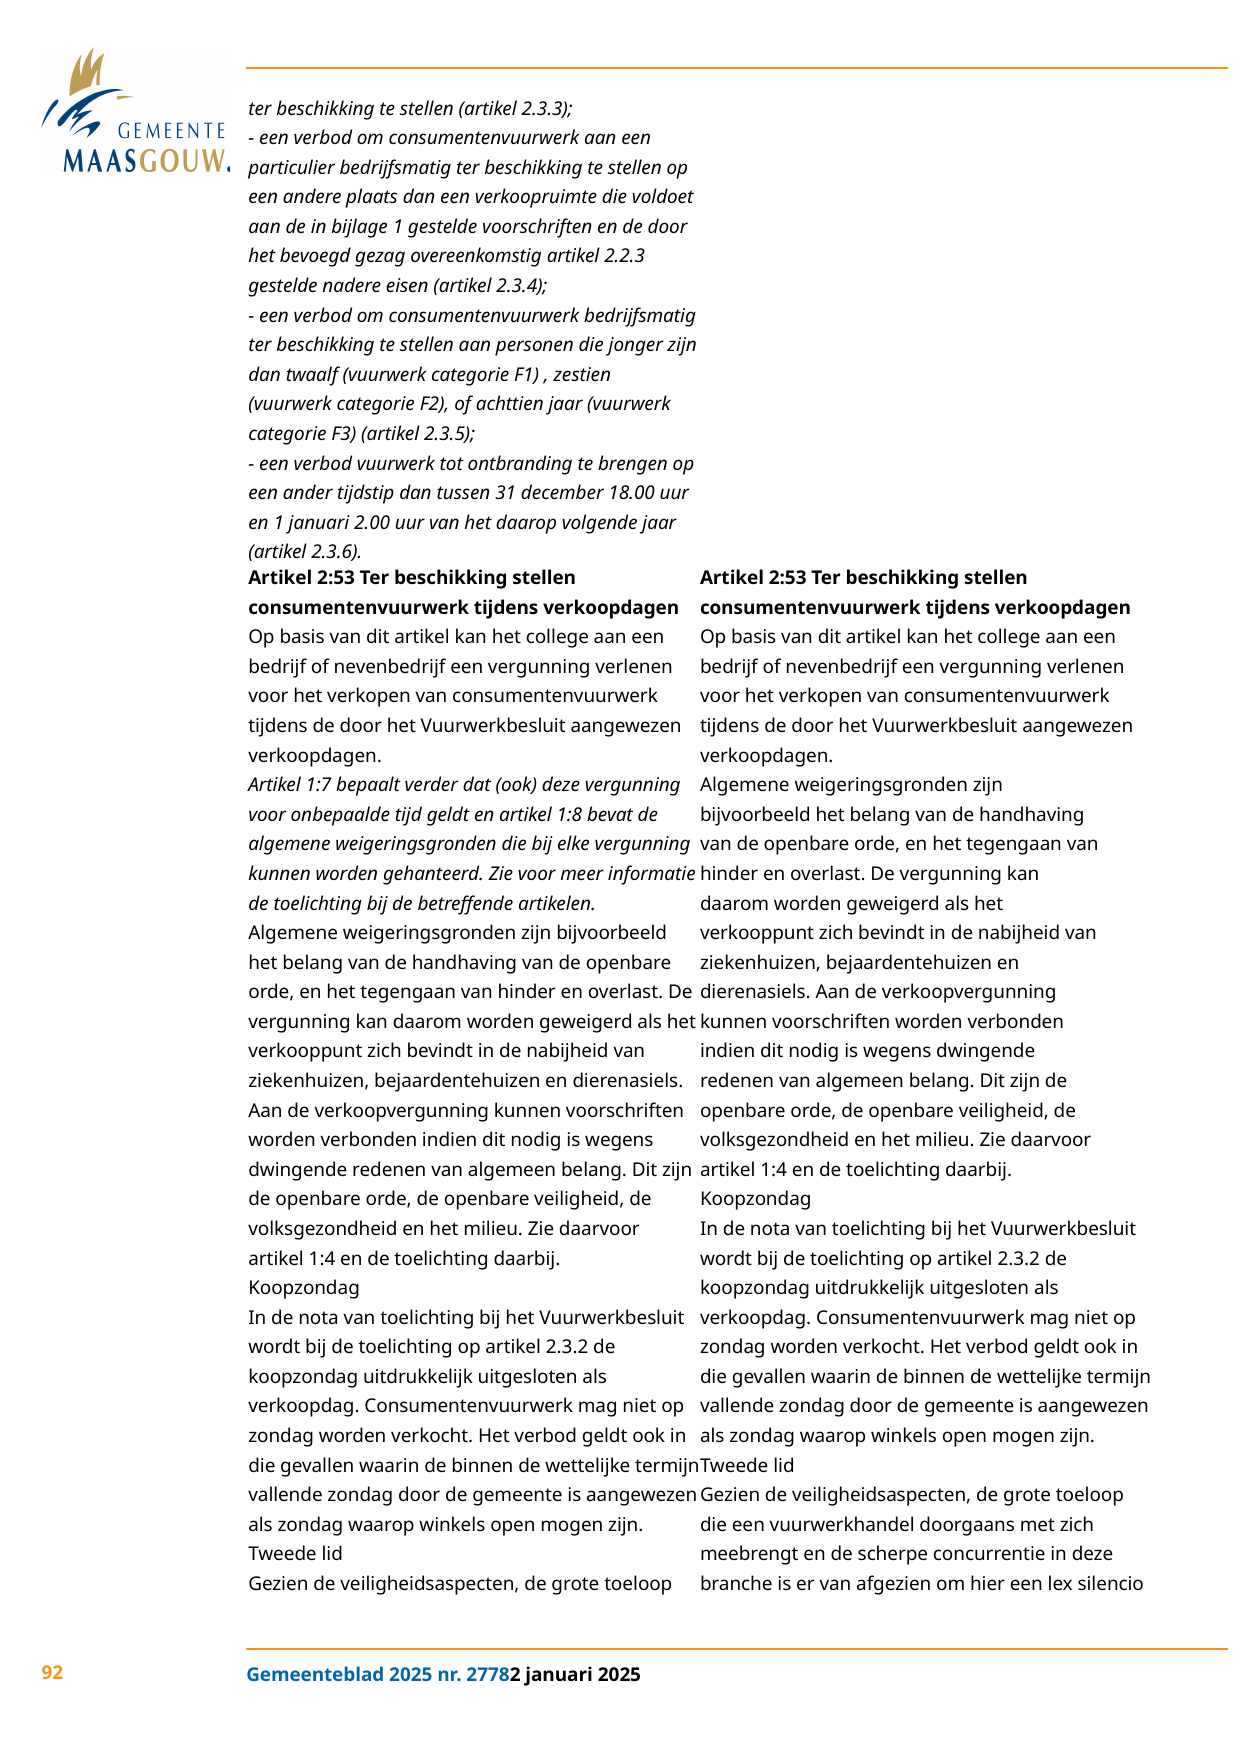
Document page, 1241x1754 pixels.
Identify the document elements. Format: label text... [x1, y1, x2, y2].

table_cell ter beschikking te stellen (artikel 2.3.3); - een verbod om consumentenvuurwerk aan een particulier bedrijfsmatig ter beschikking te stellen op een andere plaats dan een verkoopruimte die voldoet aan de in bijlage 1 gestelde voorschriften en de door het bevoegd gezag overeenkomstig artikel 2.2.3 gestelde nadere eisen (artikel 2.3.4); - een verbod om consumentenvuurwerk bedrijfsmatig ter beschikking te stellen aan personen die jonger zijn dan twaalf (vuurwerk categorie F1) , zestien (vuurwerk categorie F2), of achttien jaar (vuurwerk categorie F3) (artikel 2.3.5); - een verbod vuurwerk tot ontbranding te brengen op een ander tijdstip dan tussen 31 december 18.00 uur en 1 januari 2.00 uur van het daarop volgende jaar (artikel 2.3.6). [248, 95, 700, 564]
table_cell [700, 95, 1152, 564]
table_cell Artikel 2:53 Ter beschikking stellen consumentenvuurwerk tijdens verkoopdagen Op basis van dit artikel kan het college aan een bedrijf of nevenbedrijf een vergunning verlenen voor het verkopen van consumentenvuurwerk tijdens de door het Vuurwerkbesluit aangewezen verkoopdagen. Artikel 1:7 bepaalt verder dat (ook) deze vergunning voor onbepaalde tijd geldt en artikel 1:8 bevat de algemene weigeringsgronden die bij elke vergunning kunnen worden gehanteerd. Zie voor meer informatie de toelichting bij de betreffende artikelen. Algemene weigeringsgronden zijn bijvoorbeeld het belang van de handhaving van de openbare orde, en het tegengaan van hinder en overlast. De vergunning kan daarom worden geweigerd als het verkooppunt zich bevindt in de nabijheid van ziekenhuizen, bejaardentehuizen en dierenasiels. Aan de verkoopvergunning kunnen voorschriften worden verbonden indien dit nodig is wegens dwingende redenen van algemeen belang. Dit zijn de openbare orde, de openbare veiligheid, de volksgezondheid en het milieu. Zie daarvoor artikel 1:4 en de toelichting daarbij. Koopzondag In de nota van toelichting bij het Vuurwerkbesluit wordt bij de toelichting op artikel 2.3.2 de koopzondag uitdrukkelijk uitgesloten als verkoopdag. Consumentenvuurwerk mag niet op zondag worden verkocht. Het verbod geldt ook in die gevallen waarin de binnen de wettelijke termijn vallende zondag door de gemeente is aangewezen als zondag waarop winkels open mogen zijn. Tweede lid Gezien de veiligheidsaspecten, de grote toeloop [248, 564, 700, 1596]
table_cell Artikel 2:53 Ter beschikking stellen consumentenvuurwerk tijdens verkoopdagen Op basis van dit artikel kan het college aan een bedrijf of nevenbedrijf een vergunning verlenen voor het verkopen van consumentenvuurwerk tijdens de door het Vuurwerkbesluit aangewezen verkoopdagen. Algemene weigeringsgronden zijn bijvoorbeeld het belang van de handhaving van de openbare orde, en het tegengaan van hinder en overlast. De vergunning kan daarom worden geweigerd als het verkooppunt zich bevindt in de nabijheid van ziekenhuizen, bejaardentehuizen en dierenasiels. Aan de verkoopvergunning kunnen voorschriften worden verbonden indien dit nodig is wegens dwingende redenen van algemeen belang. Dit zijn de openbare orde, de openbare veiligheid, de volksgezondheid en het milieu. Zie daarvoor artikel 1:4 en de toelichting daarbij. Koopzondag In de nota van toelichting bij het Vuurwerkbesluit wordt bij de toelichting op artikel 2.3.2 de koopzondag uitdrukkelijk uitgesloten als verkoopdag. Consumentenvuurwerk mag niet op zondag worden verkocht. Het verbod geldt ook in die gevallen waarin de binnen de wettelijke termijn vallende zondag door de gemeente is aangewezen als zondag waarop winkels open mogen zijn. Tweede lid Gezien de veiligheidsaspecten, de grote toeloop die een vuurwerkhandel doorgaans met zich meebrengt en de scherpe concurrentie in deze branche is er van afgezien om hier een lex silencio [700, 564, 1152, 1596]
picture [41, 47, 231, 172]
